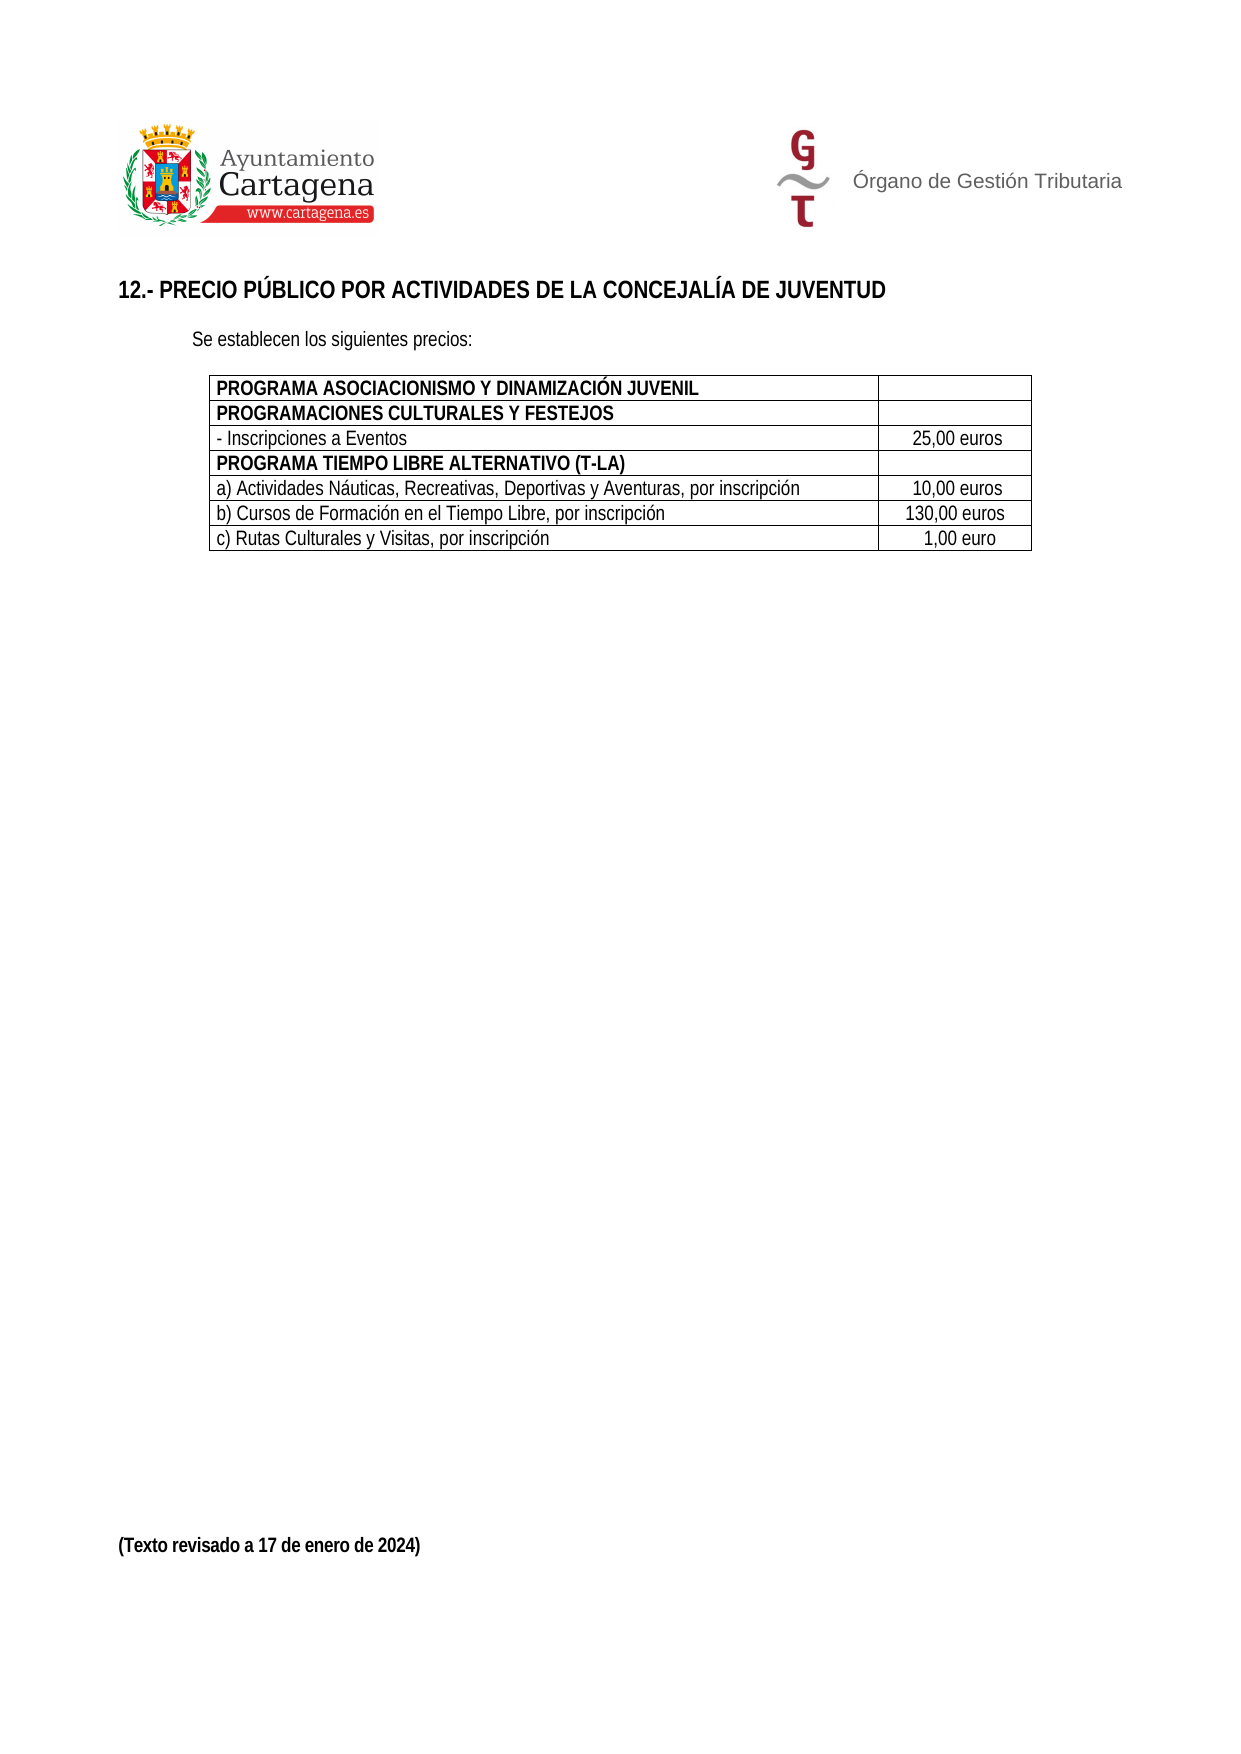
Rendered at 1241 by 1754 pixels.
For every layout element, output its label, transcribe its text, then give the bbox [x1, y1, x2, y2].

table_cell 1,00 euro [879, 526, 1031, 550]
table_header PROGRAMA ASOCIACIONISMO Y DINAMIZACIÓN JUVENIL [210, 376, 878, 400]
table_cell PROGRAMA TIEMPO LIBRE ALTERNATIVO (T-LA) [210, 451, 878, 475]
table_cell c) Rutas Culturales y Visitas, por inscripción [210, 526, 878, 550]
table_header [879, 376, 1031, 400]
table_cell PROGRAMACIONES CULTURALES Y FESTEJOS [210, 401, 878, 425]
table_cell 10,00 euros [879, 476, 1031, 500]
table_cell 25,00 euros [879, 426, 1031, 450]
text (Texto revisado a 17 de enero de 2024) [118, 1533, 1122, 1557]
table_cell 130,00 euros [879, 501, 1031, 525]
table_cell a) Actividades Náuticas, Recreativas, Deportivas y Aventuras, por inscripción [210, 476, 878, 500]
table_cell - Inscripciones a Eventos [210, 426, 878, 450]
picture [117, 119, 379, 236]
table_cell [879, 451, 1031, 475]
table_cell b) Cursos de Formación en el Tiempo Libre, por inscripción [210, 501, 878, 525]
table_cell [879, 401, 1031, 425]
text Se establecen los siguientes precios: [192, 327, 1122, 351]
text 12.- PRECIO PÚBLICO POR ACTIVIDADES DE LA CONCEJALÍA DE JUVENTUD [118, 274, 1122, 303]
